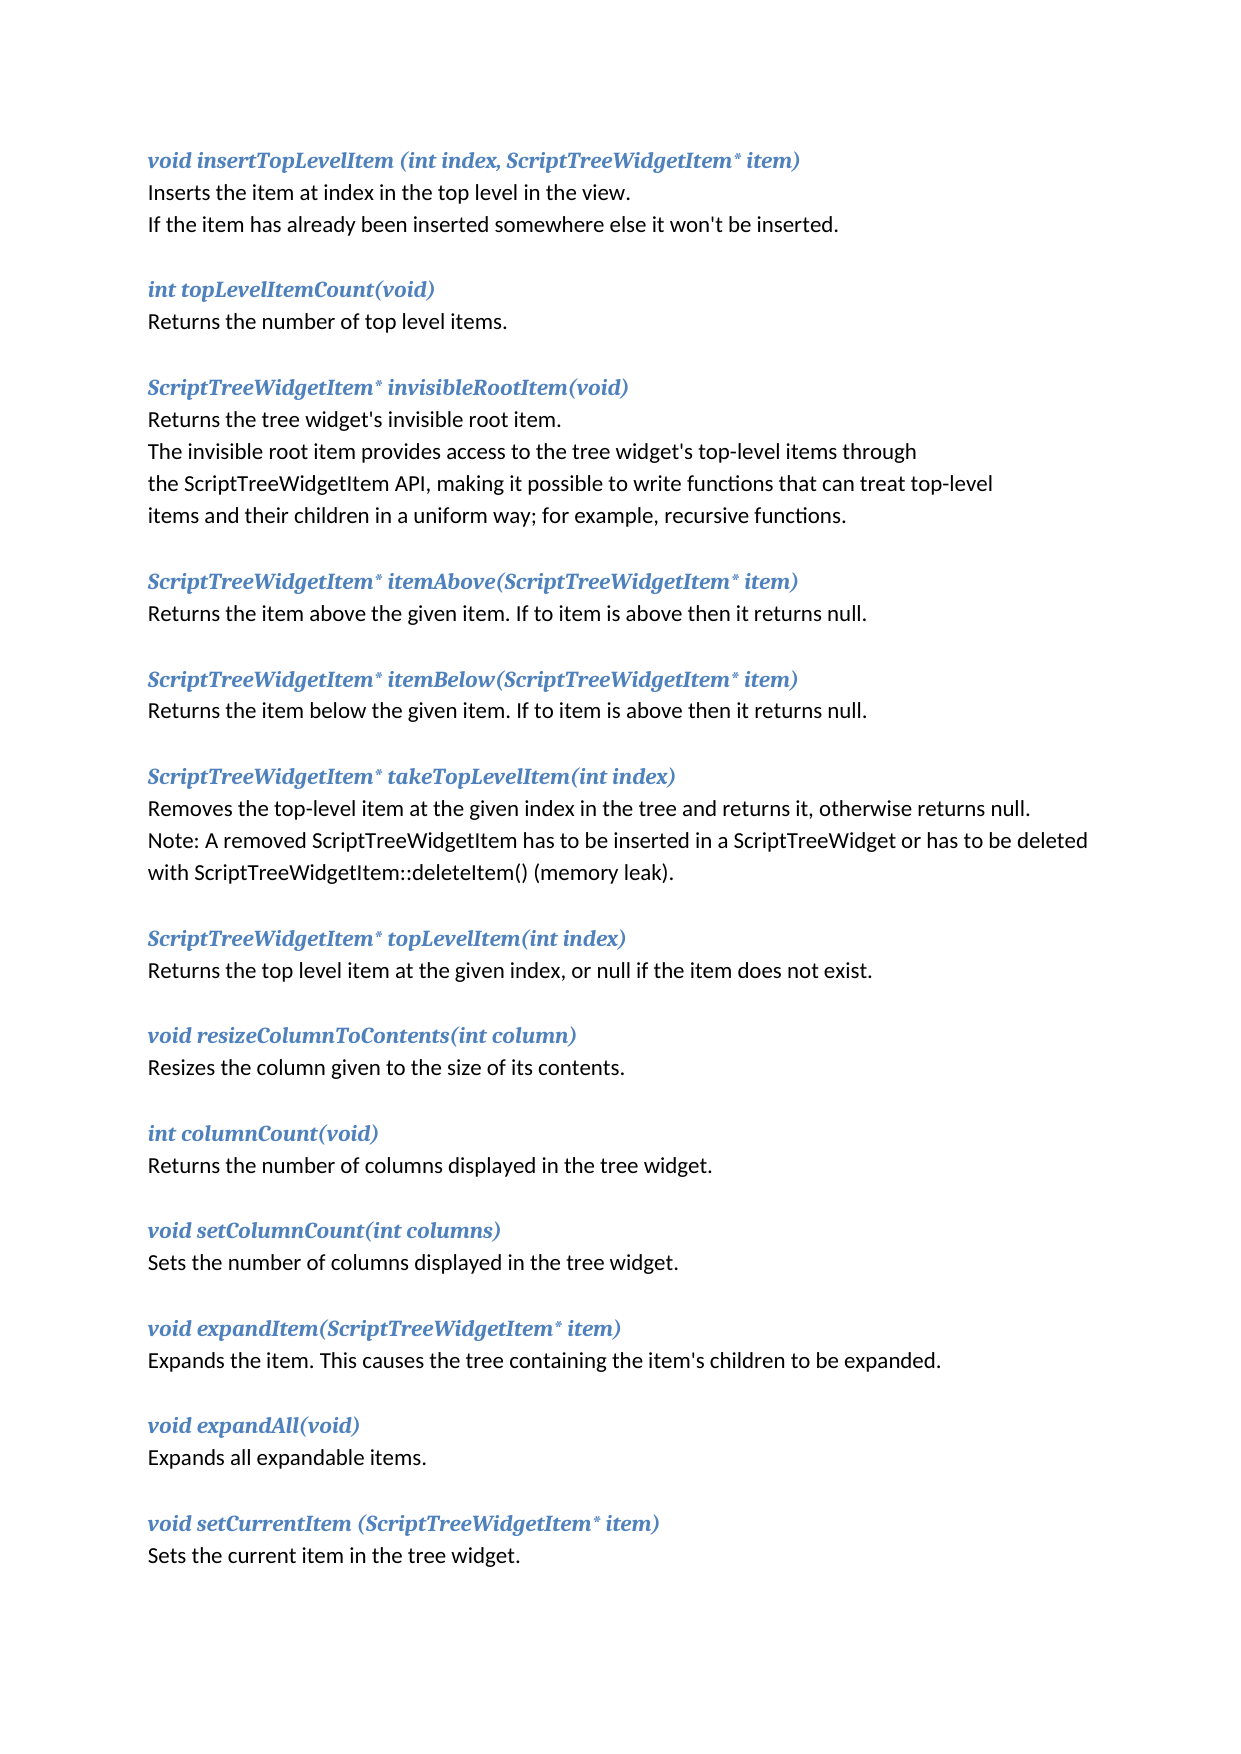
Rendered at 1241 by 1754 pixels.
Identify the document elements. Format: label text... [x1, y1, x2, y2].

text Returns the item below the given item. If to item is above then it returns null. [148, 697, 1093, 724]
subtitle void setCurrentItem (ScriptTreeWidgetItem* item) [148, 1511, 1093, 1537]
text Sets the number of columns displayed in the tree widget. [148, 1248, 1093, 1276]
subtitle ScriptTreeWidgetItem* takeTopLevelItem(int index) [148, 764, 1093, 790]
text Expands all expandable items. [148, 1443, 1093, 1471]
text Returns the item above the given item. If to item is above then it returns null. [148, 599, 1093, 627]
subtitle void insertTopLevelItem (int index, ScriptTreeWidgetItem* item) [148, 148, 1093, 174]
text Expands the item. This causes the tree containing the item's children to be expanded. [148, 1346, 1093, 1374]
subtitle void expandItem(ScriptTreeWidgetItem* item) [148, 1316, 1093, 1342]
text Sets the current item in the tree widget. [148, 1541, 1093, 1569]
subtitle ScriptTreeWidgetItem* topLevelItem(int index) [148, 926, 1093, 952]
subtitle ScriptTreeWidgetItem* invisibleRootItem(void) [148, 375, 1093, 401]
subtitle ScriptTreeWidgetItem* itemBelow(ScriptTreeWidgetItem* item) [148, 666, 1093, 693]
text items and their children in a uniform way; for example, recursive functions. [148, 502, 1093, 529]
text If the item has already been inserted somewhere else it won't be inserted. [148, 210, 1093, 238]
subtitle int topLevelItemCount(void) [148, 277, 1093, 304]
text the ScriptTreeWidgetItem API, making it possible to write functions that can treat top-level [148, 469, 1093, 497]
text Returns the top level item at the given index, or null if the item does not exist. [148, 956, 1093, 984]
text The invisible root item provides access to the tree widget's top-level items through [148, 437, 1093, 465]
text Removes the top-level item at the given index in the tree and returns it, otherwise returns null. [148, 794, 1093, 822]
text Returns the number of top level items. [148, 307, 1093, 336]
text Inserts the item at index in the top level in the view. [148, 178, 1093, 206]
subtitle ScriptTreeWidgetItem* itemAbove(ScriptTreeWidgetItem* item) [148, 569, 1093, 595]
text Note: A removed ScriptTreeWidgetItem has to be inserted in a ScriptTreeWidget or has to be deleted with ScriptTreeWidgetItem::deleteItem() (memory leak). [148, 826, 1093, 886]
text Returns the number of columns displayed in the tree widget. [148, 1151, 1093, 1179]
subtitle void setColumnCount(int columns) [148, 1218, 1093, 1244]
text Returns the tree widget's invisible root item. [148, 405, 1093, 433]
subtitle int columnCount(void) [148, 1121, 1093, 1147]
subtitle void expandAll(void) [148, 1413, 1093, 1439]
subtitle void resizeColumnToContents(int column) [148, 1023, 1093, 1049]
text Resizes the column given to the size of its contents. [148, 1053, 1093, 1081]
